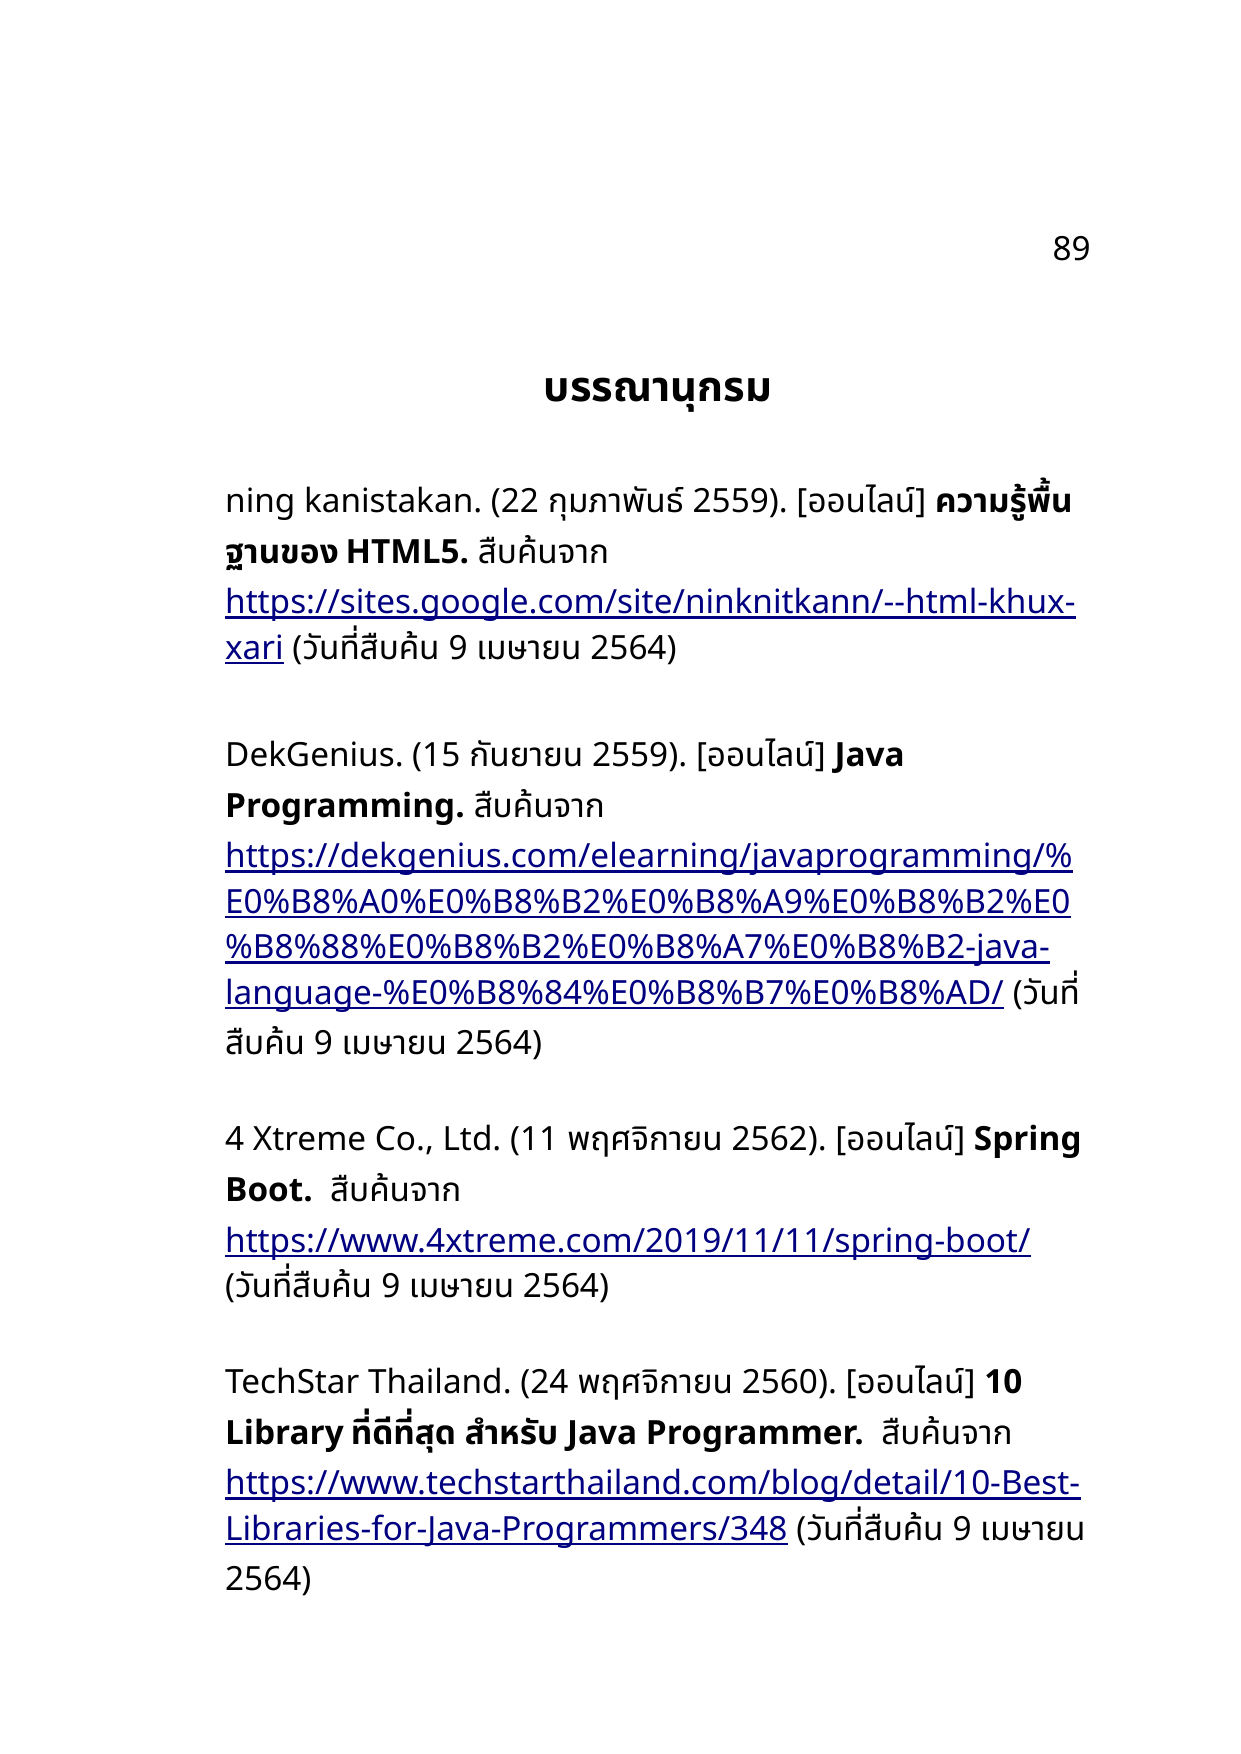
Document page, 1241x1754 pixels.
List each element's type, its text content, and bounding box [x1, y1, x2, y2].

text TechStar Thailand. (24 พฤศจิกายน 2560). [ออนไลน์] 10 Libraryที่ดีที่สุด สำหรับ Java Programmer. สืบค้นจาก https://www.techstarthailand.com/blog/detail/10-Best-Libraries-for-Java-Programmers/348 (วันที่สืบค้น 9 เมษายน 2564) [225, 1358, 1091, 1601]
text บรรณานุกรม [225, 357, 1091, 420]
text DekGenius. (15 กันยายน 2559). [ออนไลน์] Java Programming. สืบค้นจาก https://dekgenius.com/elearning/javaprogramming/%E0%B8%A0%E0%B8%B2%E0%B8%A9%E0%B8%B2%E0%B8%88%E0%B8%B2%E0%B8%A7%E0%B8%B2-java-language-%E0%B8%84%E0%B8%B7%E0%B8%AD/ (วันที่สืบค้น 9 เมษายน 2564) [225, 731, 1091, 1070]
text 4 Xtreme Co., Ltd. (11 พฤศจิกายน 2562). [ออนไลน์] Spring Boot. สืบค้นจาก https://www.4xtreme.com/2019/11/11/spring-boot/ (วันที่สืบค้น 9 เมษายน 2564) [225, 1115, 1091, 1312]
text ning kanistakan. (22 กุมภาพันธ์ 2559). [ออนไลน์] ความรู้พื้นฐานของHTML5. สืบค้นจาก https://sites.google.com/site/ninknitkann/--html-khux-xari (วันที่สืบค้น 9 เมษายน 2564) [225, 477, 1091, 674]
